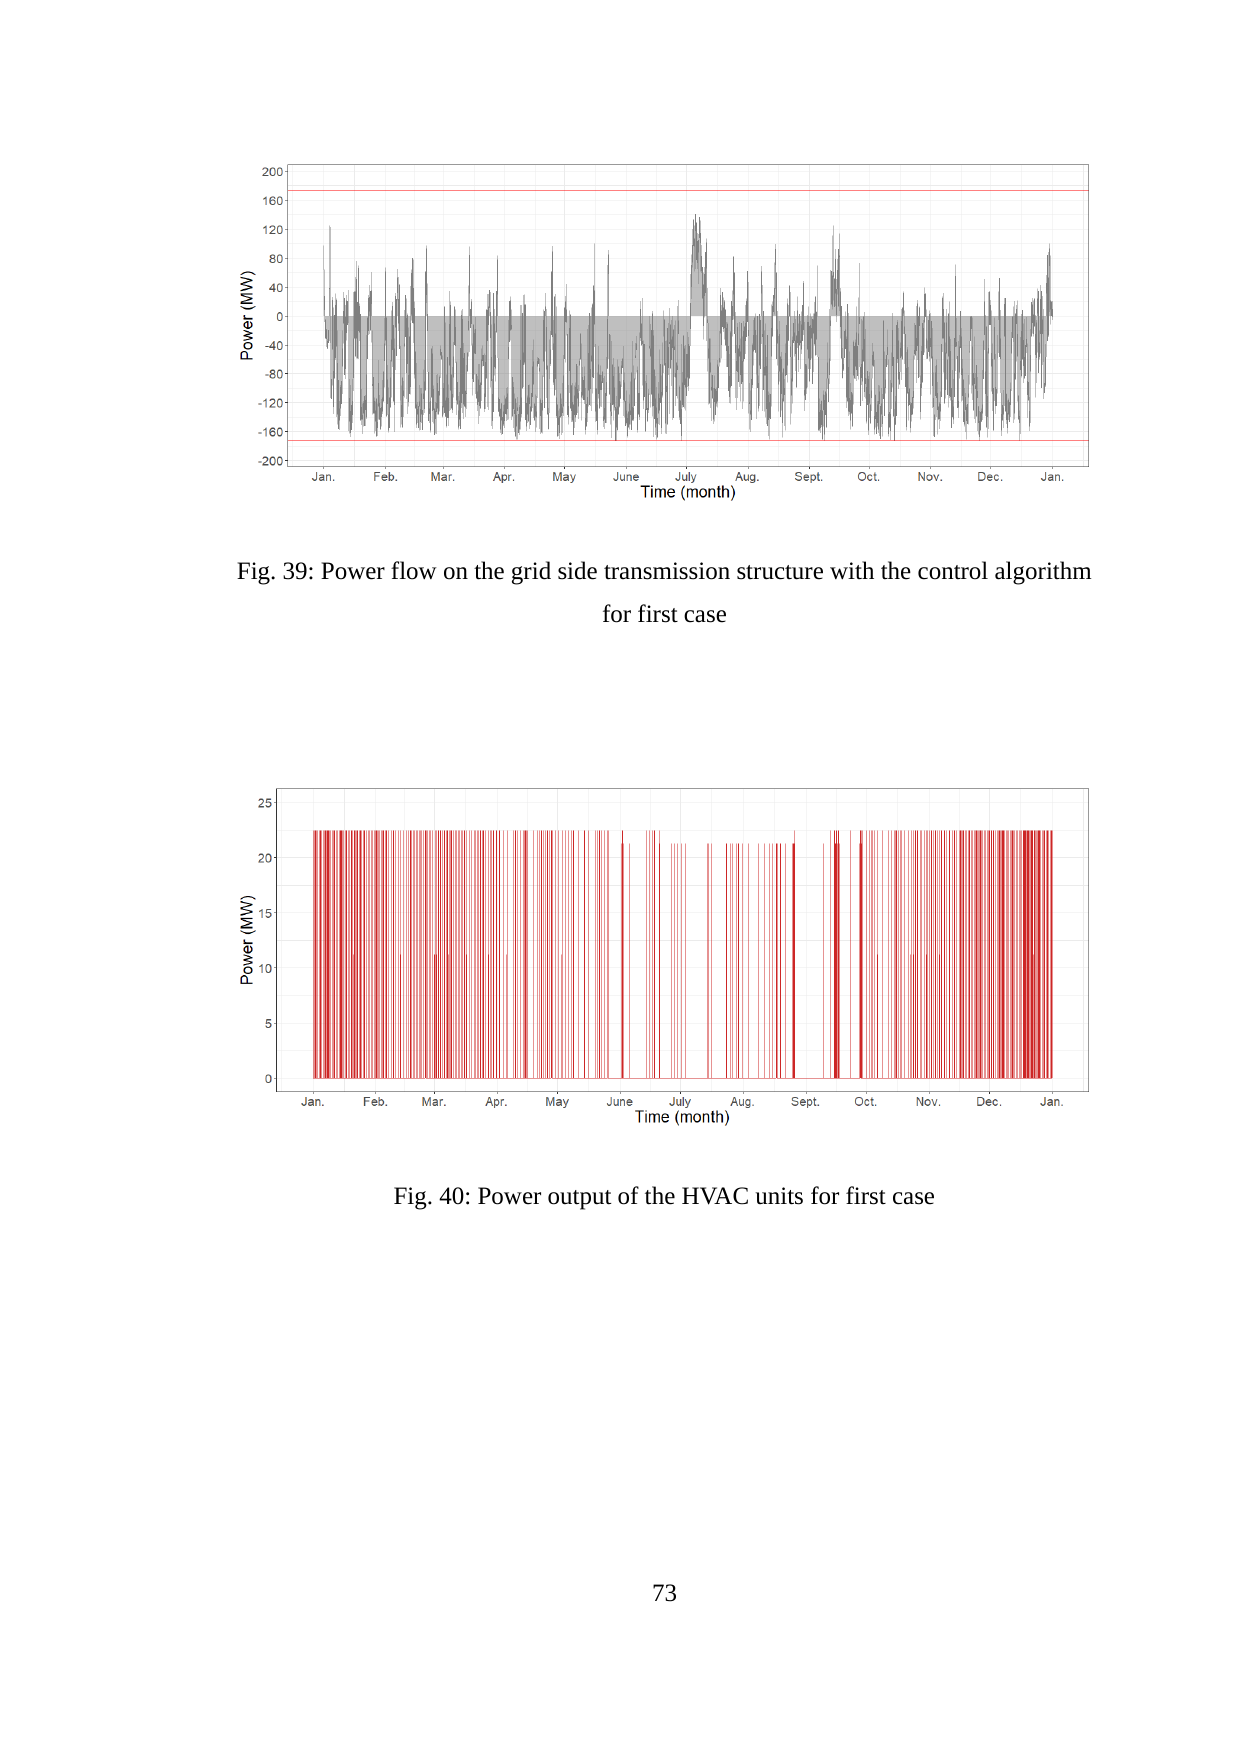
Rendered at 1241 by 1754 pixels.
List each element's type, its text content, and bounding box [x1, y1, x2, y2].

text Fig. 40: Power output of the HVAC units for first case [236, 1181, 1093, 1210]
text Fig. 39: Power flow on the grid side transmission structure with the control algorithm for first case [236, 556, 1093, 628]
picture [236, 784, 1093, 1128]
picture [236, 160, 1093, 503]
